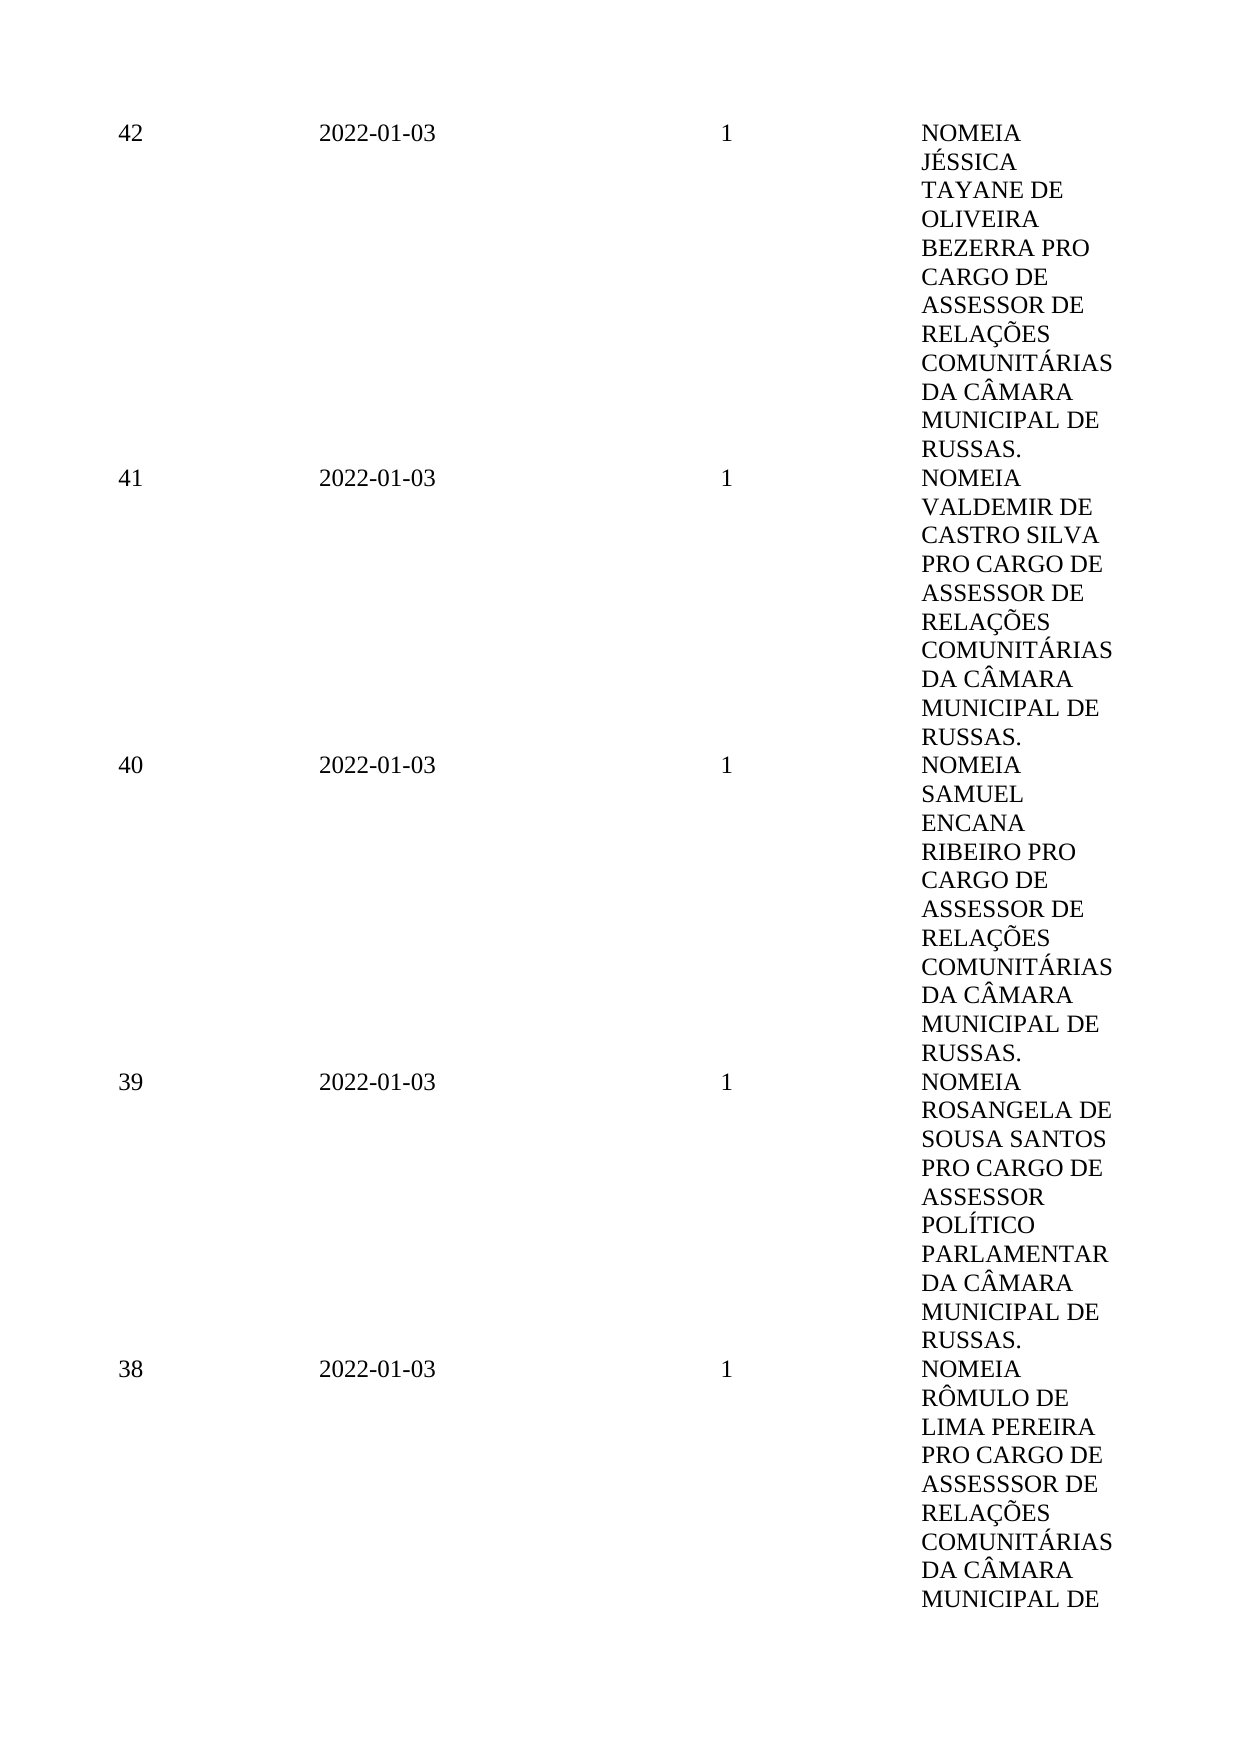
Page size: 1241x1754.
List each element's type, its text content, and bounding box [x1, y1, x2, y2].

table_cell [520, 1354, 720, 1613]
table_cell 42 [118, 118, 319, 463]
table_cell NOMEIA ROSANGELA DE SOUSA SANTOS PRO CARGO DE ASSESSOR POLÍTICO PARLAMENTAR DA CÂMARA MUNICIPAL DE RUSSAS. [921, 1067, 1122, 1354]
table_cell NOMEIA VALDEMIR DE CASTRO SILVA PRO CARGO DE ASSESSOR DE RELAÇÕES COMUNITÁRIAS DA CÂMARA MUNICIPAL DE RUSSAS. [921, 463, 1122, 751]
table_cell [520, 118, 720, 463]
table_cell [520, 463, 720, 751]
table_cell 1 [720, 751, 921, 1067]
table_cell 1 [720, 118, 921, 463]
table_cell 39 [118, 1067, 319, 1354]
table_cell 1 [720, 1067, 921, 1354]
table_cell 1 [720, 463, 921, 751]
table_cell 38 [118, 1354, 319, 1613]
table_cell NOMEIA JÉSSICA TAYANE DE OLIVEIRA BEZERRA PRO CARGO DE ASSESSOR DE RELAÇÕES COMUNITÁRIAS DA CÂMARA MUNICIPAL DE RUSSAS. [921, 118, 1122, 463]
table_cell 2022-01-03 [319, 118, 519, 463]
table_cell [520, 1067, 720, 1354]
table_cell 2022-01-03 [319, 1067, 519, 1354]
table_cell 41 [118, 463, 319, 751]
table_cell 2022-01-03 [319, 463, 519, 751]
table_cell NOMEIA SAMUEL ENCANA RIBEIRO PRO CARGO DE ASSESSOR DE RELAÇÕES COMUNITÁRIAS DA CÂMARA MUNICIPAL DE RUSSAS. [921, 751, 1122, 1067]
table_cell 2022-01-03 [319, 1354, 519, 1613]
table_cell 1 [720, 1354, 921, 1613]
table_cell 2022-01-03 [319, 751, 519, 1067]
table_cell NOMEIA RÔMULO DE LIMA PEREIRA PRO CARGO DE ASSESSSOR DE RELAÇÕES COMUNITÁRIAS DA CÂMARA MUNICIPAL DE [921, 1354, 1122, 1613]
table_cell [520, 751, 720, 1067]
table_cell 40 [118, 751, 319, 1067]
